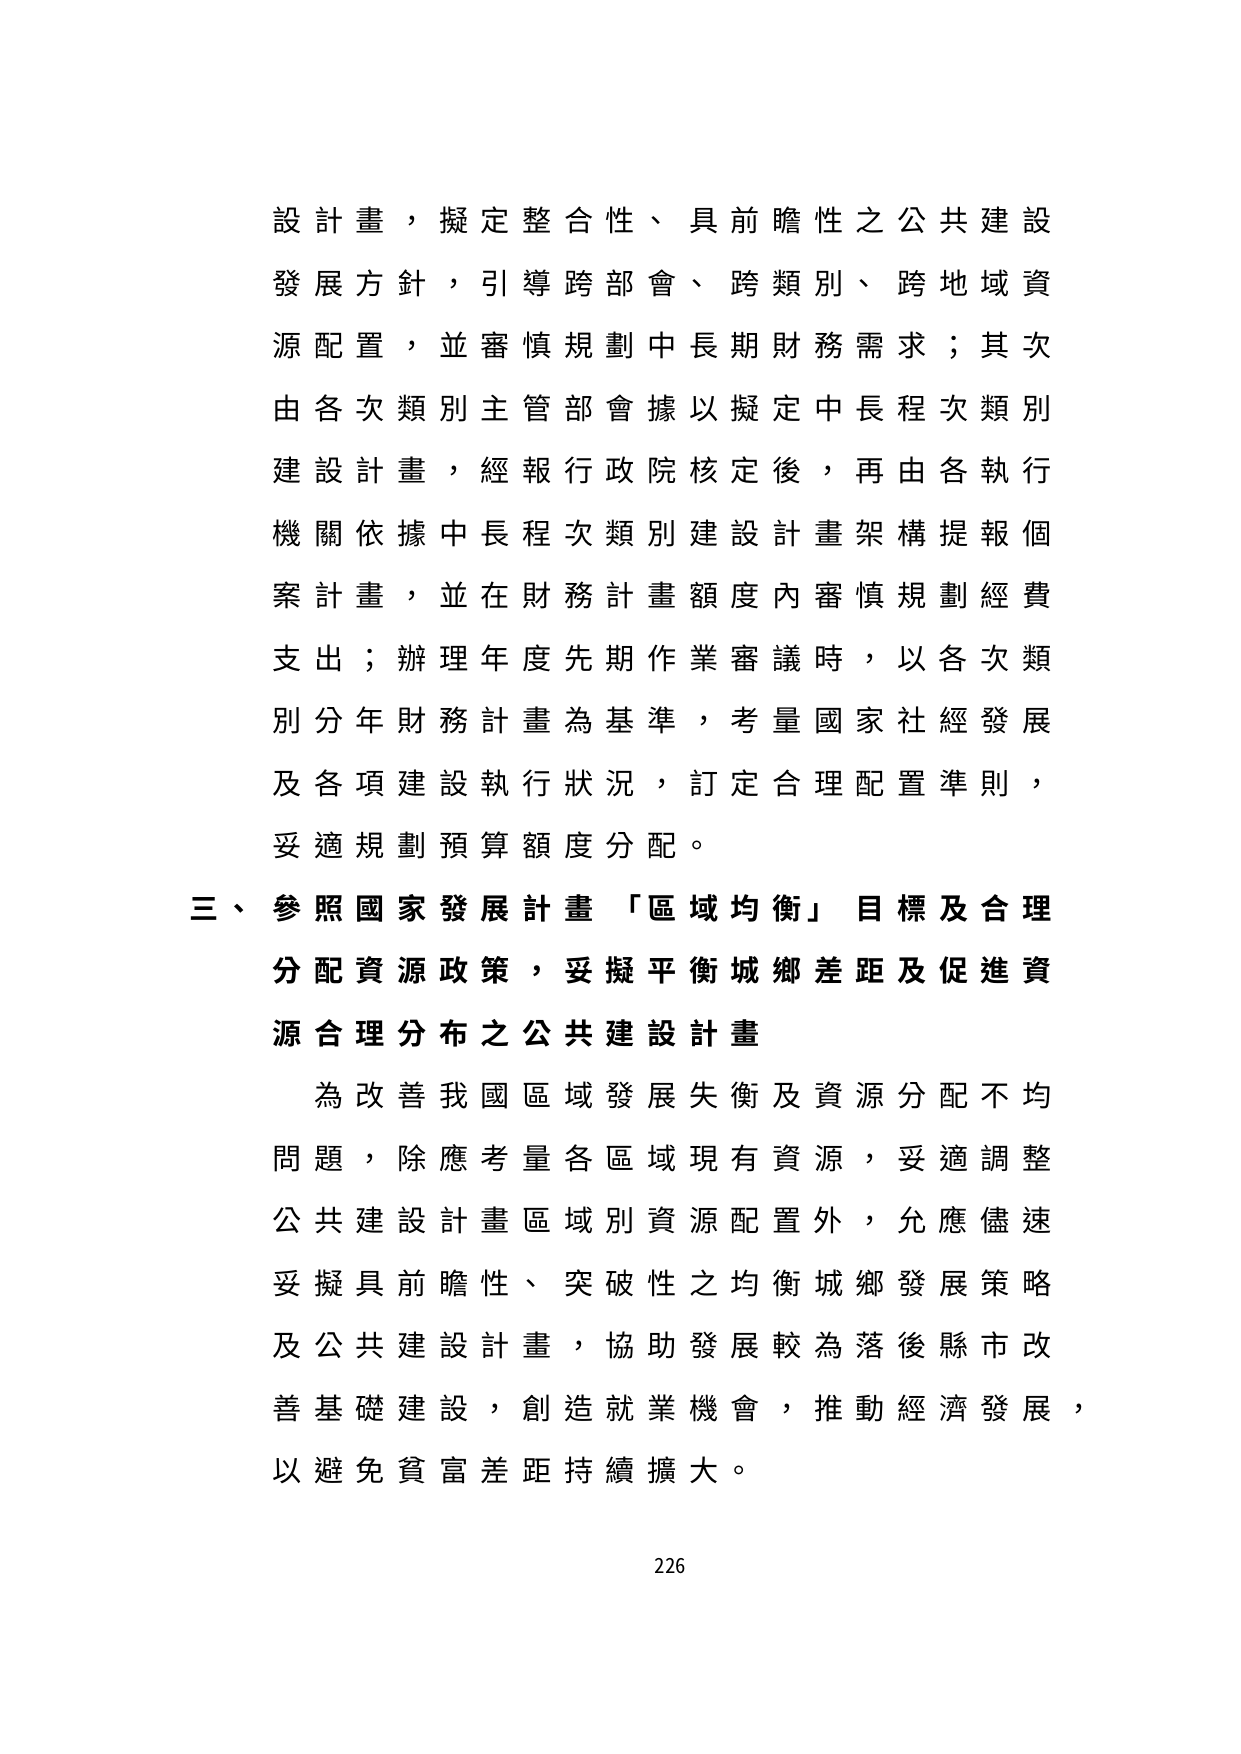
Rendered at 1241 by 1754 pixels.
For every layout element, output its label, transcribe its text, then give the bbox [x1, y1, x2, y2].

text 為改善我國區域發展失衡及資源分配不均問題，除應考量各區域現有資源，妥適調整公共建設計畫區域別資源配置外，允應儘速妥擬具前瞻性、突破性之均衡城鄉發展策略及公共建設計畫，協助發展較為落後縣市改善基礎建設，創造就業機會，推動經濟發展，以避免貧富差距持續擴大。 [242, 1052, 1058, 1490]
text 設計畫，擬定整合性、具前瞻性之公共建設發展方針，引導跨部會、跨類別、跨地域資源配置，並審慎規劃中長期財務需求；其次由各次類別主管部會據以擬定中長程次類別建設計畫，經報行政院核定後，再由各執行機關依據中長程次類別建設計畫架構提報個案計畫，並在財務計畫額度內審慎規劃經費支出；辦理年度先期作業審議時，以各次類別分年財務計畫為基準，考量國家社經發展及各項建設執行狀況，訂定合理配置準則，妥適規劃預算額度分配。 [242, 177, 1058, 865]
text 三、參照國家發展計畫「區域均衡」目標及合理分配資源政策，妥擬平衡城鄉差距及促進資源合理分布之公共建設計畫 [183, 865, 1058, 1052]
